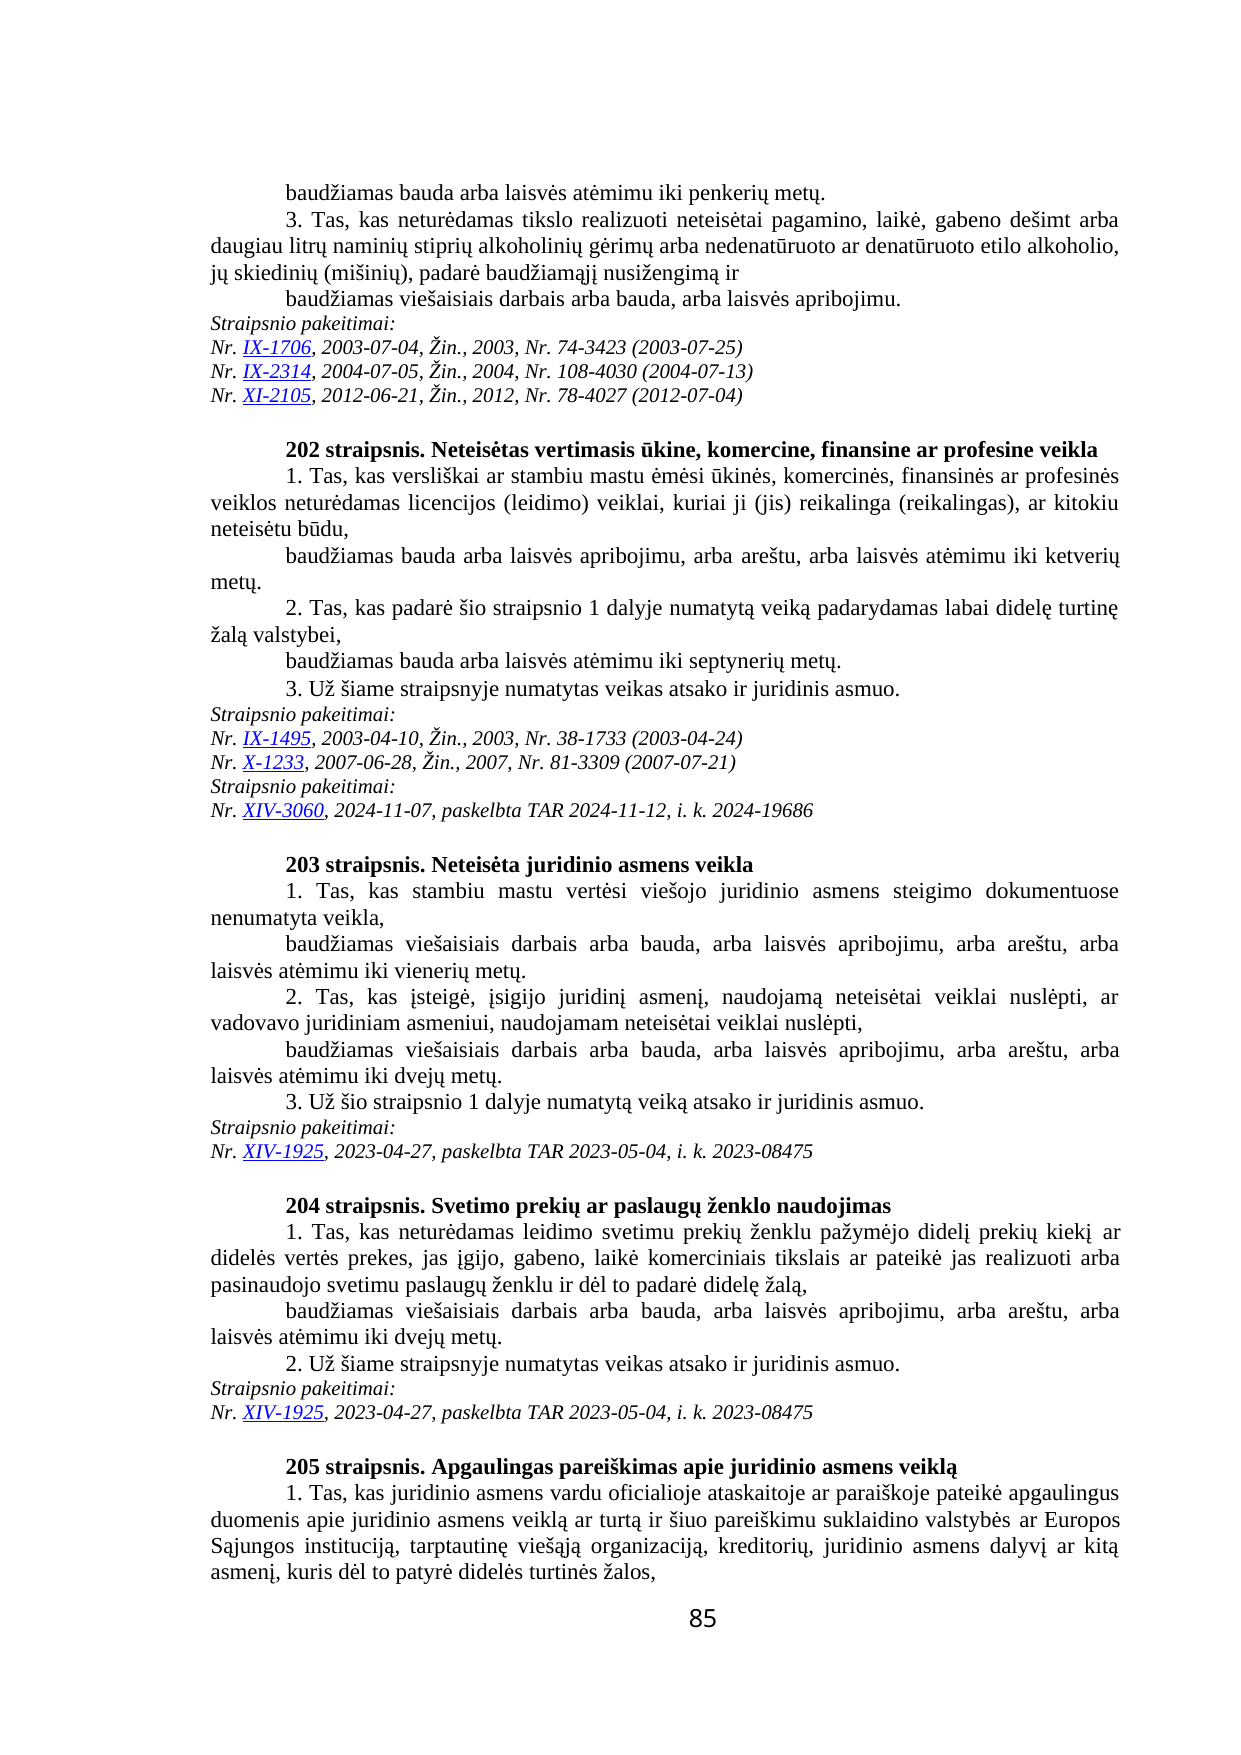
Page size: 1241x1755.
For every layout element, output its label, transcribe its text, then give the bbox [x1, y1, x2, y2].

text Nr. IX-1706, 2003-07-04, Žin., 2003, Nr. 74-3423 (2003-07-25) [210, 335, 1120, 359]
text 203 straipsnis. Neteisėta juridinio asmens veikla [210, 851, 1120, 878]
text Straipsnio pakeitimai: [210, 311, 1120, 335]
text baudžiamas viešaisiais darbais arba bauda, arba laisvės apribojimu. [210, 285, 1120, 311]
text baudžiamas viešaisiais darbais arba bauda, arba laisvės apribojimu, arba areštu, arba laisvės atėmimu iki vienerių metų. [210, 930, 1120, 983]
text Straipsnio pakeitimai: [210, 702, 1120, 726]
text Nr. XIV-1925, 2023-04-27, paskelbta TAR 2023-05-04, i. k. 2023-08475 [210, 1400, 1120, 1424]
text Straipsnio pakeitimai: [210, 1115, 1120, 1139]
text baudžiamas bauda arba laisvės apribojimu, arba areštu, arba laisvės atėmimu iki ketverių metų. [210, 542, 1120, 594]
text baudžiamas viešaisiais darbais arba bauda, arba laisvės apribojimu, arba areštu, arba laisvės atėmimu iki dvejų metų. [210, 1036, 1120, 1088]
text Nr. XIV-3060, 2024-11-07, paskelbta TAR 2024-11-12, i. k. 2024-19686 [210, 798, 1120, 822]
text 3. Už šio straipsnio 1 dalyje numatytą veiką atsako ir juridinis asmuo. [210, 1088, 1120, 1115]
text baudžiamas bauda arba laisvės atėmimu iki penkerių metų. [210, 179, 1120, 206]
text Nr. IX-1495, 2003-04-10, Žin., 2003, Nr. 38-1733 (2003-04-24) [210, 726, 1120, 750]
text 202 straipsnis. Neteisėtas vertimasis ūkine, komercine, finansine ar profesine veikla [210, 436, 1120, 463]
text 3. Už šiame straipsnyje numatytas veikas atsako ir juridinis asmuo. [210, 673, 1120, 702]
text Nr. XI-2105, 2012-06-21, Žin., 2012, Nr. 78-4027 (2012-07-04) [210, 383, 1120, 407]
text 1. Tas, kas juridinio asmens vardu oficialioje ataskaitoje ar paraiškoje pateikė apgaulingus duomenis apie juridinio asmens veiklą ar turtą ir šiuo pareiškimu suklaidino valstybės ar Europos Sąjungos instituciją, tarptautinę viešąją organizaciją, kreditorių, juridinio asmens dalyvį ar kitą asmenį, kuris dėl to patyrė didelės turtinės žalos, [210, 1479, 1120, 1585]
text 2. Tas, kas padarė šio straipsnio 1 dalyje numatytą veiką padarydamas labai didelę turtinę žalą valstybei, [210, 594, 1120, 647]
text 2. Tas, kas įsteigė, įsigijo juridinį asmenį, naudojamą neteisėtai veiklai nuslėpti, ar vadovavo juridiniam asmeniui, naudojamam neteisėtai veiklai nuslėpti, [210, 983, 1120, 1036]
text Nr. IX-2314, 2004-07-05, Žin., 2004, Nr. 108-4030 (2004-07-13) [210, 359, 1120, 383]
text Straipsnio pakeitimai: [210, 1376, 1120, 1400]
text 204 straipsnis. Svetimo prekių ar paslaugų ženklo naudojimas [210, 1192, 1120, 1218]
text baudžiamas viešaisiais darbais arba bauda, arba laisvės apribojimu, arba areštu, arba laisvės atėmimu iki dvejų metų. [210, 1297, 1120, 1350]
text 3. Tas, kas neturėdamas tikslo realizuoti neteisėtai pagamino, laikė, gabeno dešimt arba daugiau litrų naminių stiprių alkoholinių gėrimų arba nedenatūruoto ar denatūruoto etilo alkoholio, jų skiedinių (mišinių), padarė baudžiamąjį nusižengimą ir [210, 206, 1120, 285]
text 2. Už šiame straipsnyje numatytas veikas atsako ir juridinis asmuo. [210, 1350, 1120, 1376]
text 1. Tas, kas versliškai ar stambiu mastu ėmėsi ūkinės, komercinės, finansinės ar profesinės veiklos neturėdamas licencijos (leidimo) veiklai, kuriai ji (jis) reikalinga (reikalingas), ar kitokiu neteisėtu būdu, [210, 463, 1120, 542]
text baudžiamas bauda arba laisvės atėmimu iki septynerių metų. [210, 647, 1120, 673]
text Nr. X-1233, 2007-06-28, Žin., 2007, Nr. 81-3309 (2007-07-21) [210, 750, 1120, 774]
text 1. Tas, kas stambiu mastu vertėsi viešojo juridinio asmens steigimo dokumentuose nenumatyta veikla, [210, 878, 1120, 930]
text Nr. XIV-1925, 2023-04-27, paskelbta TAR 2023-05-04, i. k. 2023-08475 [210, 1139, 1120, 1163]
text Straipsnio pakeitimai: [210, 774, 1120, 798]
text 205 straipsnis. Apgaulingas pareiškimas apie juridinio asmens veiklą [210, 1453, 1120, 1479]
text 1. Tas, kas neturėdamas leidimo svetimu prekių ženklu pažymėjo didelį prekių kiekį ar didelės vertės prekes, jas įgijo, gabeno, laikė komerciniais tikslais ar pateikė jas realizuoti arba pasinaudojo svetimu paslaugų ženklu ir dėl to padarė didelę žalą, [210, 1218, 1120, 1297]
